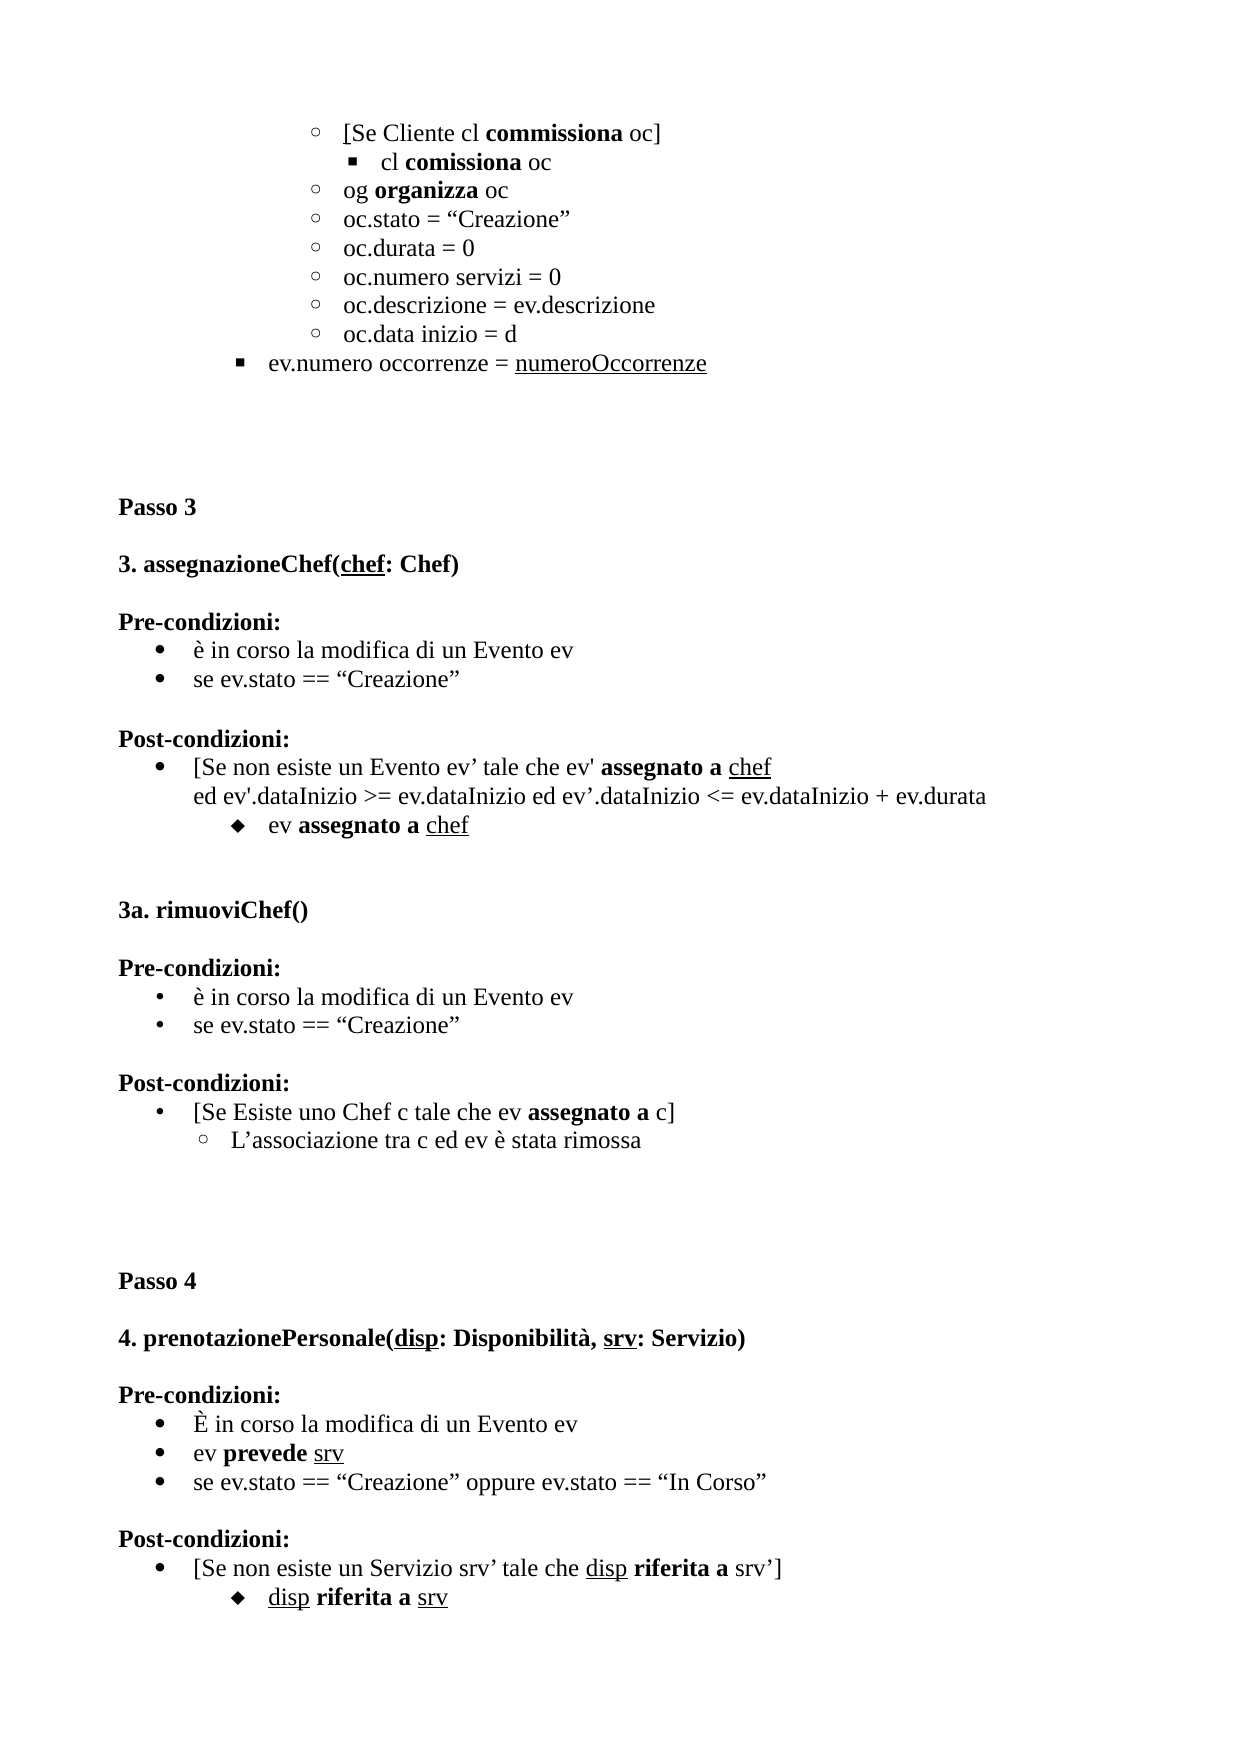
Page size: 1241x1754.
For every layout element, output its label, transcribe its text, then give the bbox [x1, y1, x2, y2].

text 3. assegnazioneChef(chef: Chef) [118, 549, 1122, 578]
text 4. prenotazionePersonale(disp: Disponibilità, srv: Servizio) [118, 1323, 1122, 1352]
list È in corso la modifica di un Evento ev [156, 1409, 1122, 1438]
list se ev.stato == “Creazione” [156, 664, 1122, 693]
text Pre-condizioni: [118, 953, 1122, 982]
list ev assegnato a chef [231, 810, 1122, 839]
text Passo 4 [118, 1266, 1122, 1295]
list oc.data inizio = d [306, 319, 1122, 348]
text Pre-condizioni: [118, 1381, 1122, 1409]
list [Se Cliente cl commissiona oc] [306, 118, 1122, 147]
list se ev.stato == “Creazione” [156, 1010, 1122, 1039]
list L’associazione tra c ed ev è stata rimossa [193, 1125, 1122, 1154]
text Post-condizioni: [118, 1524, 1122, 1553]
list è in corso la modifica di un Evento ev [156, 636, 1122, 664]
list ev.numero occorrenze = numeroOccorrenze [231, 348, 1122, 377]
text Post-condizioni: [118, 1068, 1122, 1097]
list [Se non esiste un Evento ev’ tale che ev' assegnato a chef [156, 752, 1122, 781]
text Post-condizioni: [118, 724, 1122, 752]
list oc.descrizione = ev.descrizione [306, 291, 1122, 319]
list [Se non esiste un Servizio srv’ tale che disp riferita a srv’] [156, 1553, 1122, 1582]
list oc.numero servizi = 0 [306, 262, 1122, 291]
text Pre-condizioni: [118, 607, 1122, 636]
list oc.durata = 0 [306, 233, 1122, 262]
list è in corso la modifica di un Evento ev [156, 982, 1122, 1010]
text 3a. rimuoviChef() [118, 895, 1122, 924]
list ed ev'.dataInizio >= ev.dataInizio ed ev’.dataInizio <= ev.dataInizio + ev.durata [156, 781, 1122, 810]
list se ev.stato == “Creazione” oppure ev.stato == “In Corso” [156, 1467, 1122, 1496]
list og organizza oc [306, 176, 1122, 204]
list oc.stato = “Creazione” [306, 204, 1122, 233]
list disp riferita a srv [231, 1582, 1122, 1611]
list ev prevede srv [156, 1438, 1122, 1467]
text Passo 3 [118, 492, 1122, 521]
list [Se Esiste uno Chef c tale che ev assegnato a c] [156, 1097, 1122, 1125]
list cl comissiona oc [343, 147, 1122, 176]
